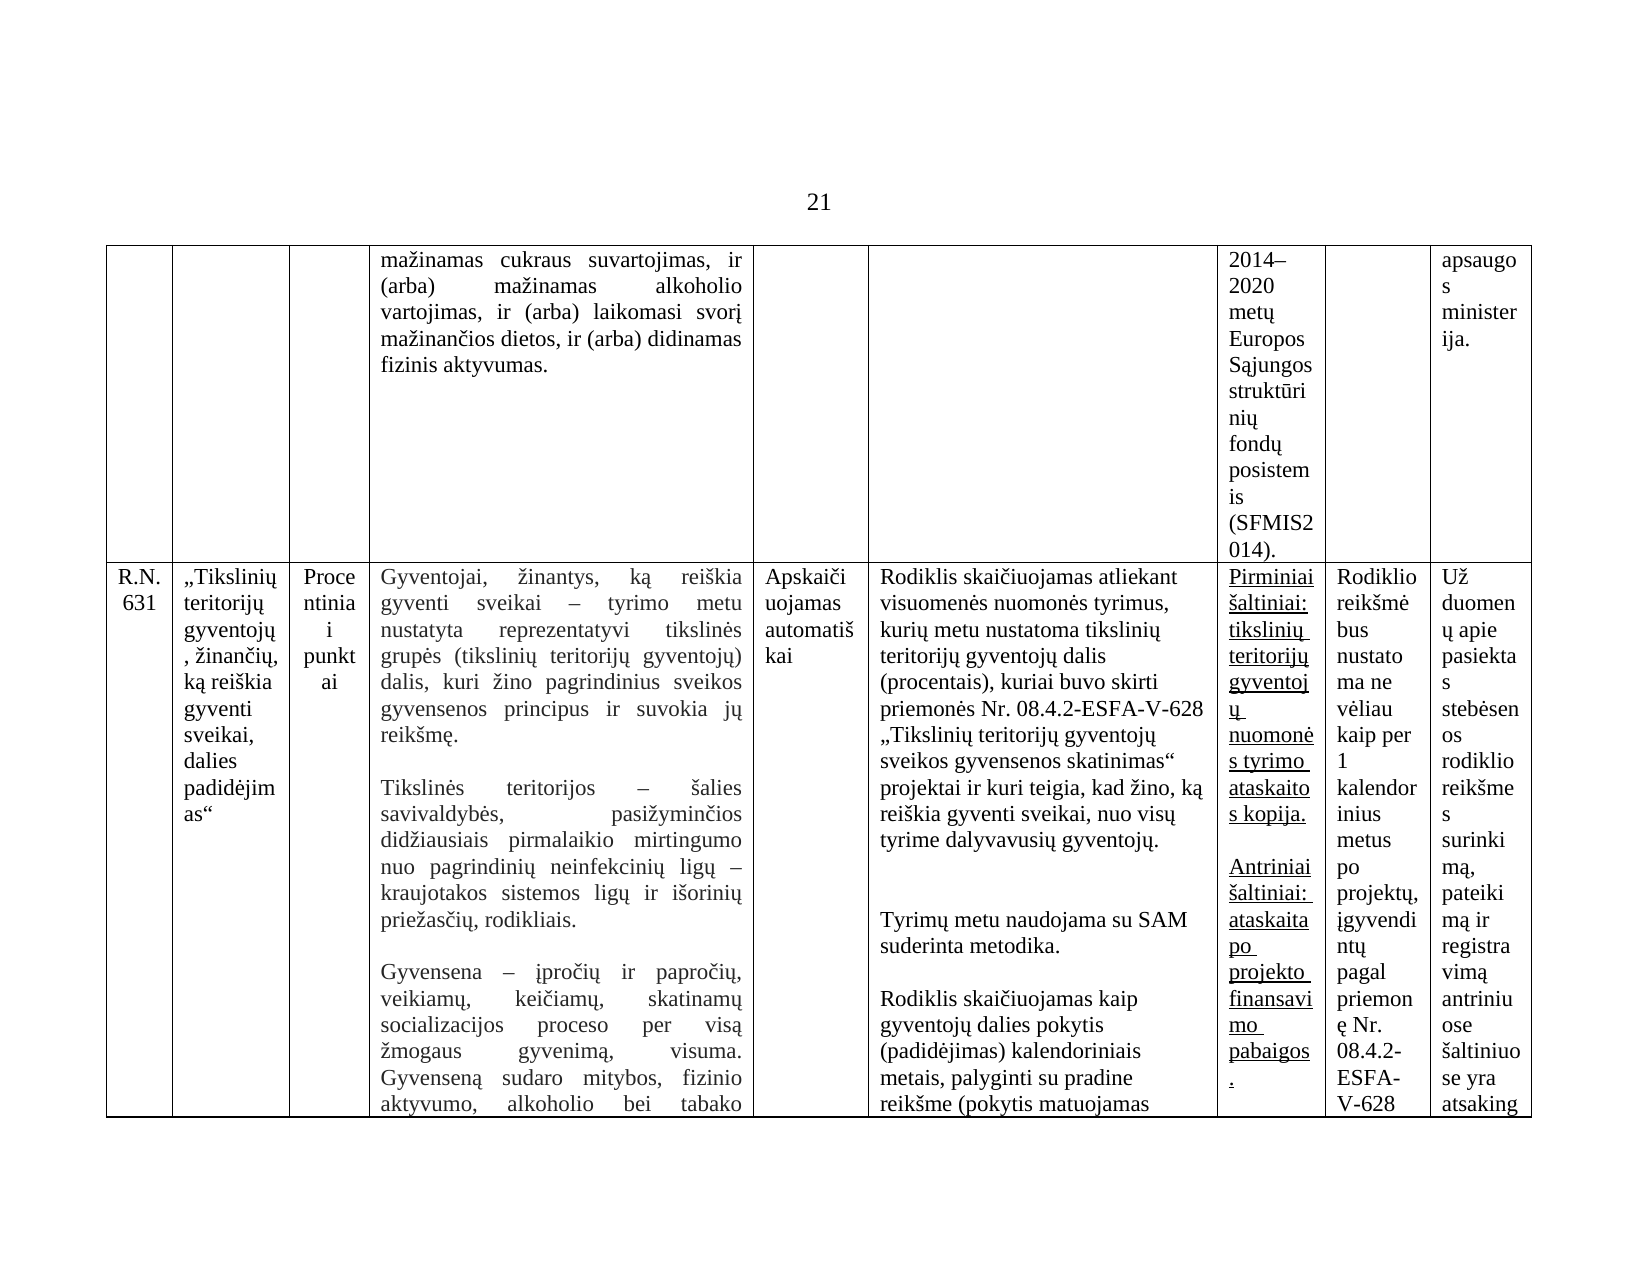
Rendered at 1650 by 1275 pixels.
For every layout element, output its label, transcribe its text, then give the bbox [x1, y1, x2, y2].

table_cell Pirminiai šaltiniai: tikslinių teritorijų gyventojų nuomonės tyrimo ataskaitos kopija. Antriniai šaltiniai: ataskaita po projekto finansavimo pabaigos. [1218, 563, 1325, 1116]
table_cell [754, 246, 868, 562]
table_cell Rodiklis skaičiuojamas atliekant visuomenės nuomonės tyrimus, kurių metu nustatoma tikslinių teritorijų gyventojų dalis (procentais), kuriai buvo skirti priemonės Nr. 08.4.2-ESFA-V-628 „Tikslinių teritorijų gyventojų sveikos gyvensenos skatinimas“ projektai ir kuri teigia, kad žino, ką reiškia gyventi sveikai, nuo visų tyrime dalyvavusių gyventojų. Tyrimų metu naudojama su SAM suderinta metodika. Rodiklis skaičiuojamas kaip gyventojų dalies pokytis (padidėjimas) kalendoriniais metais, palyginti su pradine reikšme (pokytis matuojamas [869, 563, 1217, 1116]
table_cell [290, 246, 369, 562]
table_cell mažinamas cukraus suvartojimas, ir (arba) mažinamas alkoholio vartojimas, ir (arba) laikomasi svorį mažinančios dietos, ir (arba) didinamas fizinis aktyvumas. [370, 246, 753, 562]
table_cell Apskaičiuojamas automatiškai [754, 563, 868, 1116]
table_cell [1326, 246, 1430, 562]
table_cell Rodiklio reikšmė bus nustatoma ne vėliau kaip per 1 kalendorinius metus po projektų, įgyvendintų pagal priemonę Nr. 08.4.2-ESFA-V-628 [1326, 563, 1430, 1116]
table_cell R.N.631 [107, 563, 172, 1116]
table_cell apsaugos ministerija. [1431, 246, 1531, 562]
table_cell „Tikslinių teritorijų gyventojų, žinančių, ką reiškia gyventi sveikai, dalies padidėjimas“ [173, 563, 289, 1116]
table_cell [173, 246, 289, 562]
table_cell 2014–2020 metų Europos Sąjungos struktūrinių fondų posistemis (SFMIS2014). [1218, 246, 1325, 562]
table_cell [869, 246, 1217, 562]
table_cell [107, 246, 172, 562]
table_cell Už duomenų apie pasiektas stebėsenos rodiklio reikšmes surinkimą, pateikimą ir registravimą antriniuose šaltiniuose yra atsaking [1431, 563, 1531, 1116]
table_cell Procentiniai punktai [290, 563, 369, 1116]
table_cell Gyventojai, žinantys, ką reiškia gyventi sveikai – tyrimo metu nustatyta reprezentatyvi tikslinės grupės (tikslinių teritorijų gyventojų) dalis, kuri žino pagrindinius sveikos gyvensenos principus ir suvokia jų reikšmę. Tikslinės teritorijos – šalies savivaldybės, pasižyminčios didžiausiais pirmalaikio mirtingumo nuo pagrindinių neinfekcinių ligų –kraujotakos sistemos ligų ir išorinių priežasčių, rodikliais. Gyvensena – įpročių ir papročių, veikiamų, keičiamų, skatinamų socializacijos proceso per visą žmogaus gyvenimą, visuma. Gyvenseną sudaro mitybos, fizinio aktyvumo, alkoholio bei tabako [370, 563, 753, 1116]
